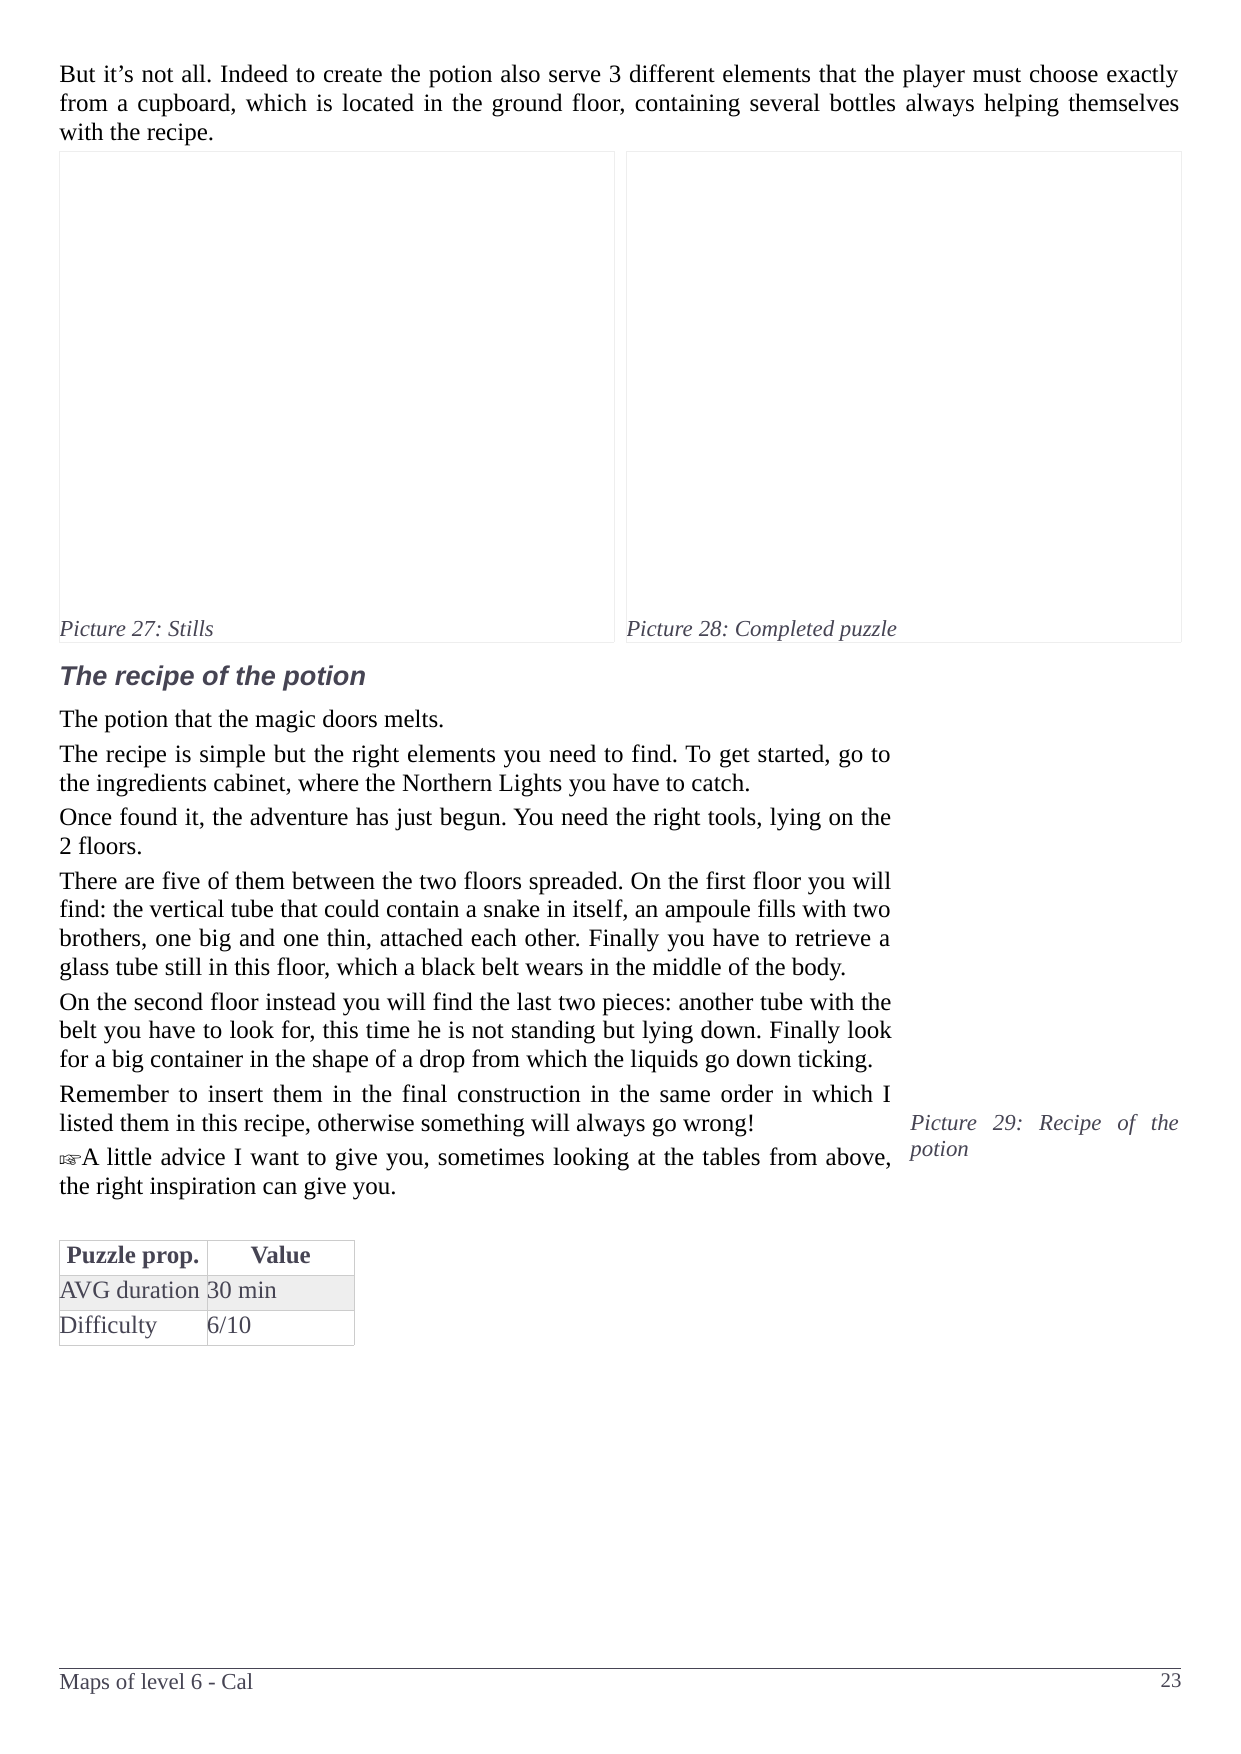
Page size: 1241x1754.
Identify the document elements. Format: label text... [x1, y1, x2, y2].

text But it’s not all. Indeed to create the potion also serve 3 different elements that the player must choose exactly from a cupboard, which is located in the ground floor, containing several bottles always helping themselves with the recipe. [59, 59, 1181, 145]
text On the second floor instead you will find the last two pieces: another tube with the belt you have to look for, this time he is not standing but lying down. Finally look for a big container in the shape of a drop from which the liquids go down ticking. [59, 987, 892, 1073]
table_header [59, 643, 614, 648]
table_header Value [208, 1241, 354, 1275]
table_cell Difficulty [60, 1311, 207, 1345]
table_header [64, 622, 70, 629]
table_cell AVG duration [60, 1276, 207, 1310]
text Picture 29: Recipe of the potion [910, 660, 1181, 1161]
table_cell 6/10 [208, 1311, 354, 1345]
text Once found it, the adventure has just begun. You need the right tools, lying on the 2 floors. [59, 802, 892, 860]
text The recipe is simple but the right elements you need to find. To get started, go to the ingredients cabinet, where the Northern Lights you have to catch. [59, 739, 892, 796]
table_header [627, 152, 1181, 642]
table_header Puzzle prop. [60, 1241, 207, 1275]
table_header [60, 152, 614, 642]
text Remember to insert them in the final construction in the same order in which I listed them in this recipe, otherwise something will always go wrong! [59, 1079, 892, 1136]
text ☞A little advice I want to give you, sometimes looking at the tables from above, the right inspiration can give you. [59, 1142, 1181, 1200]
table_header [614, 151, 626, 648]
table_cell 30 min [208, 1276, 354, 1310]
subtitle The recipe of the potion [59, 648, 1181, 1161]
table_header [631, 622, 637, 629]
text There are five of them between the two floors spreaded. On the first floor you will find: the vertical tube that could contain a snake in itself, an ampoule fills with two brothers, one big and one thin, attached each other. Finally you have to retrieve a glass tube still in this floor, which a black belt wears in the middle of the body. [59, 866, 892, 981]
text The potion that the magic doors melts. [59, 704, 892, 733]
table_header [626, 643, 1181, 648]
